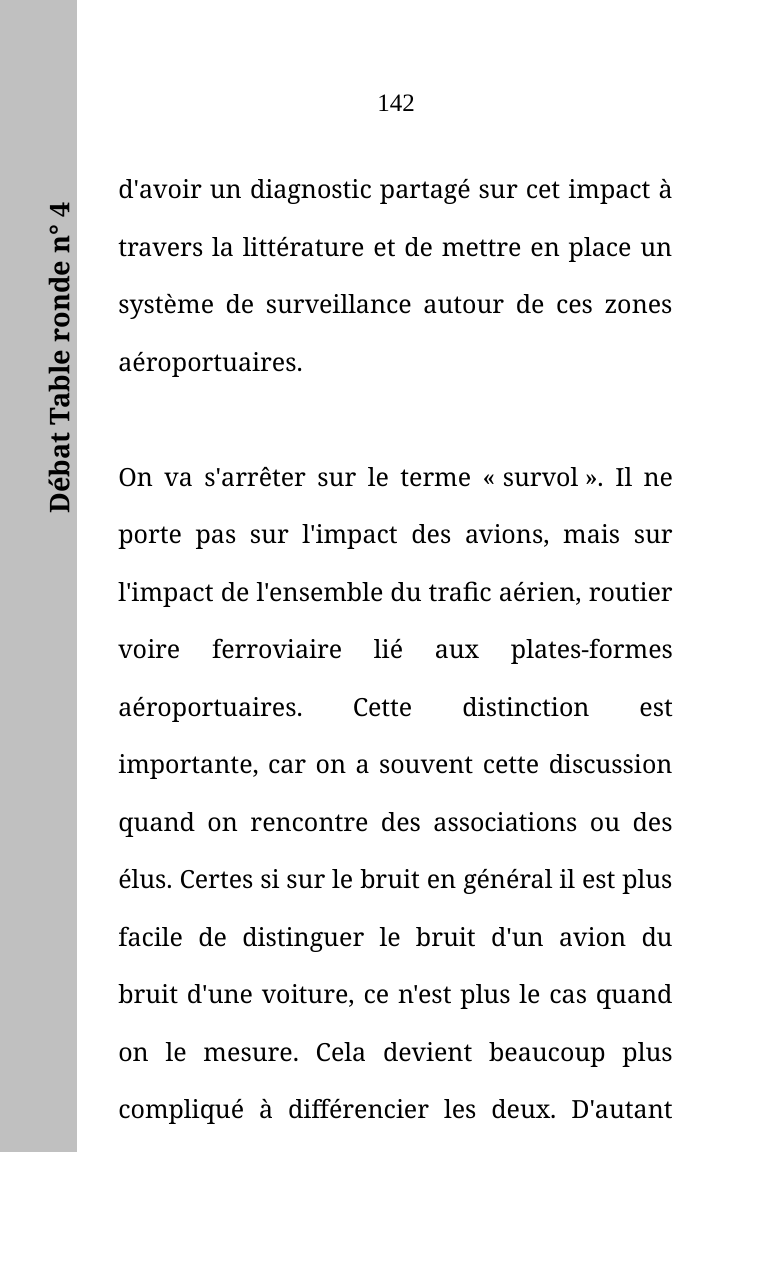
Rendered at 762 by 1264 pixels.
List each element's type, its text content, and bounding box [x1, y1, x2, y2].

text Débat Table ronde n° 4 [0, 187, 77, 513]
text d'avoir un diagnostic partagé sur cet impact à travers la littérature et de mettre en place un système de surveillance autour de ces zones aéroportuaires. [118, 147, 673, 379]
text On va s'arrêter sur le terme « survol ». Il ne porte pas sur l'impact des avions, mais sur l'impact de l'ensemble du trafic aérien, routier voire ferroviaire lié aux plates-formes aéroportuaires. Cette distinction est importante, car on a souvent cette discussion quand on rencontre des associations ou des élus. Certes si sur le bruit en général il est plus facile de distinguer le bruit d'un avion du bruit d'une voiture, ce n'est plus le cas quand on le mesure. Cela devient beaucoup plus compliqué à différencier les deux. D'autant [118, 436, 673, 1126]
